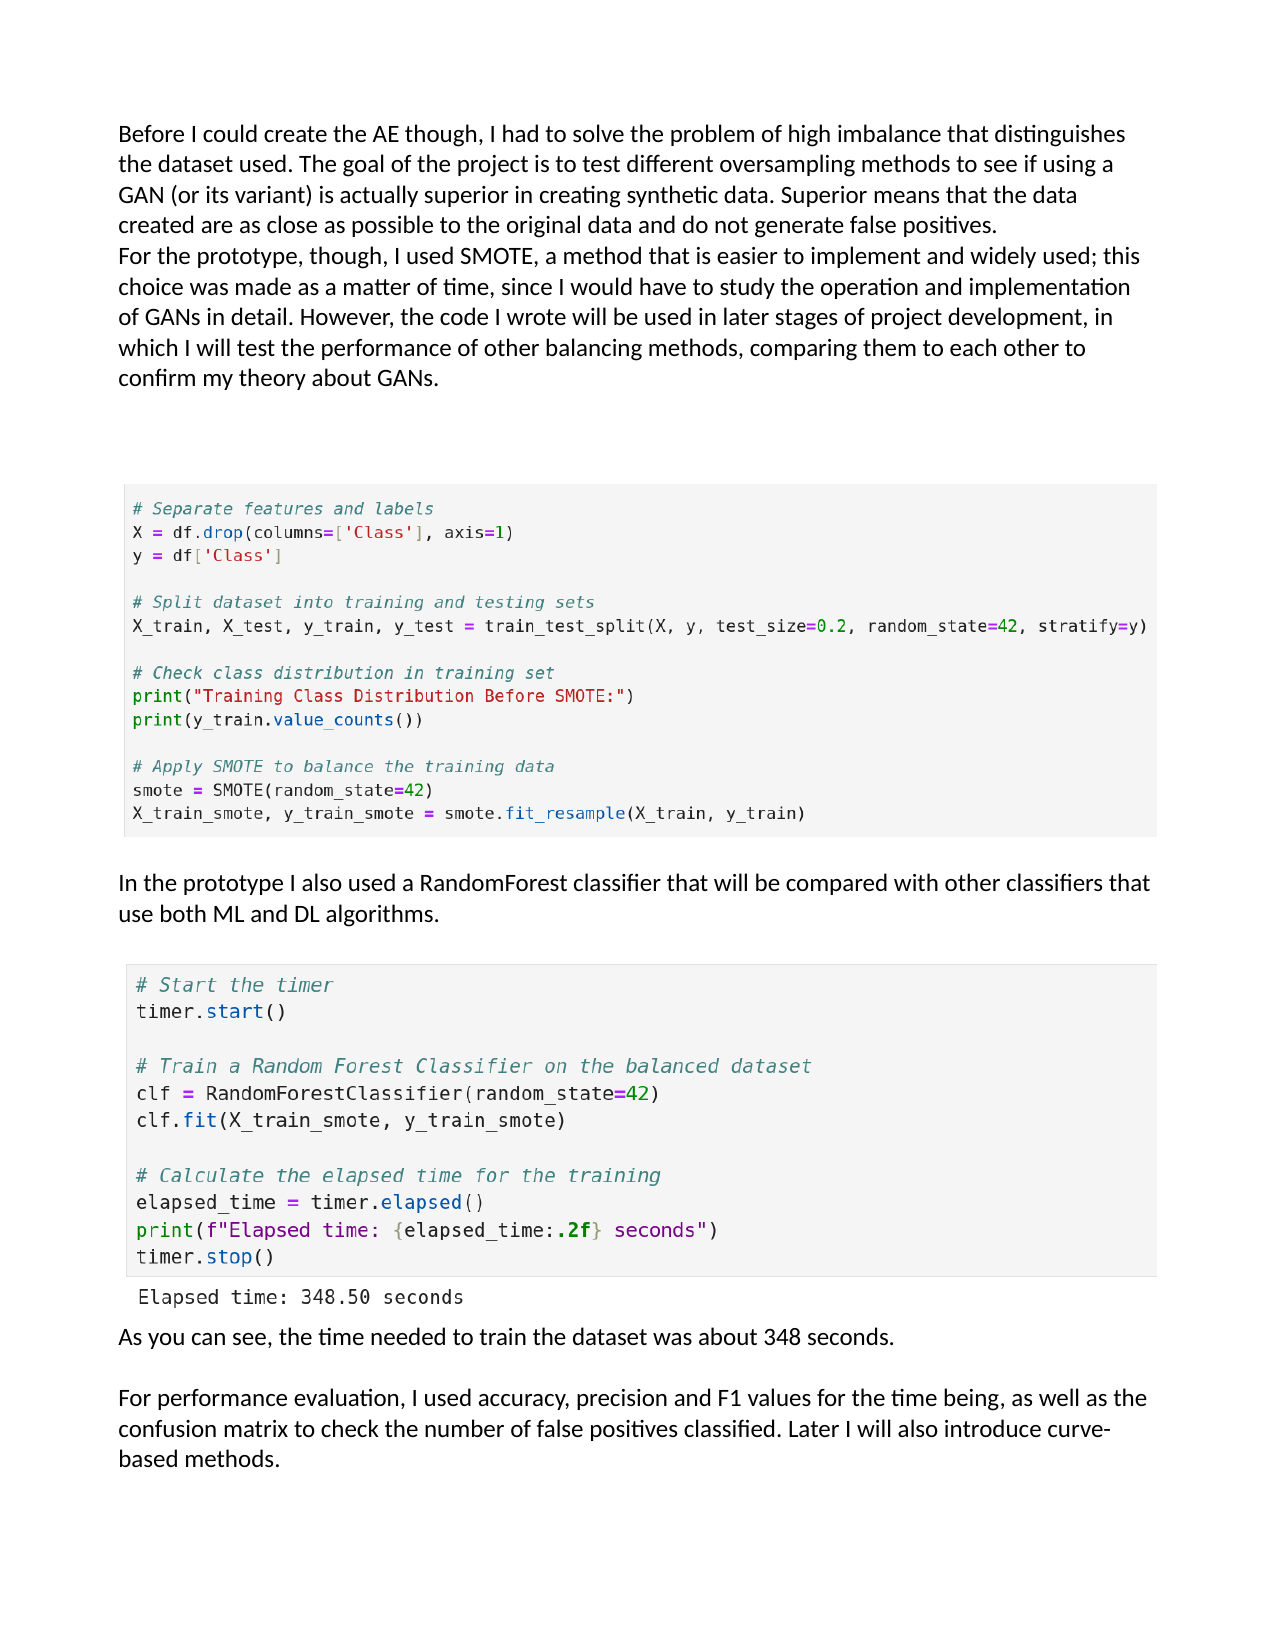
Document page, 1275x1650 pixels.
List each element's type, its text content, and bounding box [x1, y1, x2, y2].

text Before I could create the AE though, I had to solve the problem of high imbalance that distinguishes the dataset used. The goal of the project is to test different oversampling methods to see if using a GAN (or its variant) is actually superior in creating synthetic data. Superior means that the data created are as close as possible to the original data and do not generate false positives. [118, 118, 1157, 240]
text For the prototype, though, I used SMOTE, a method that is easier to implement and widely used; this choice was made as a matter of time, since I would have to study the operation and implementation of GANs in detail. However, the code I wrote will be used in later stages of project development, in which I will test the performance of other balancing methods, comparing them to each other to confirm my theory about GANs. [118, 240, 1157, 393]
text As you can see, the time needed to train the dataset was about 348 seconds. [118, 1322, 1157, 1352]
picture [118, 958, 1157, 1322]
text For performance evaluation, I used accuracy, precision and F1 values for the time being, as well as the confusion matrix to check the number of false positives classified. Later I will also introduce curve-based methods. [118, 1382, 1157, 1474]
text In the prototype I also used a RandomForest classifier that will be compared with other classifiers that use both ML and DL algorithms. [118, 867, 1157, 928]
picture [118, 484, 1157, 837]
